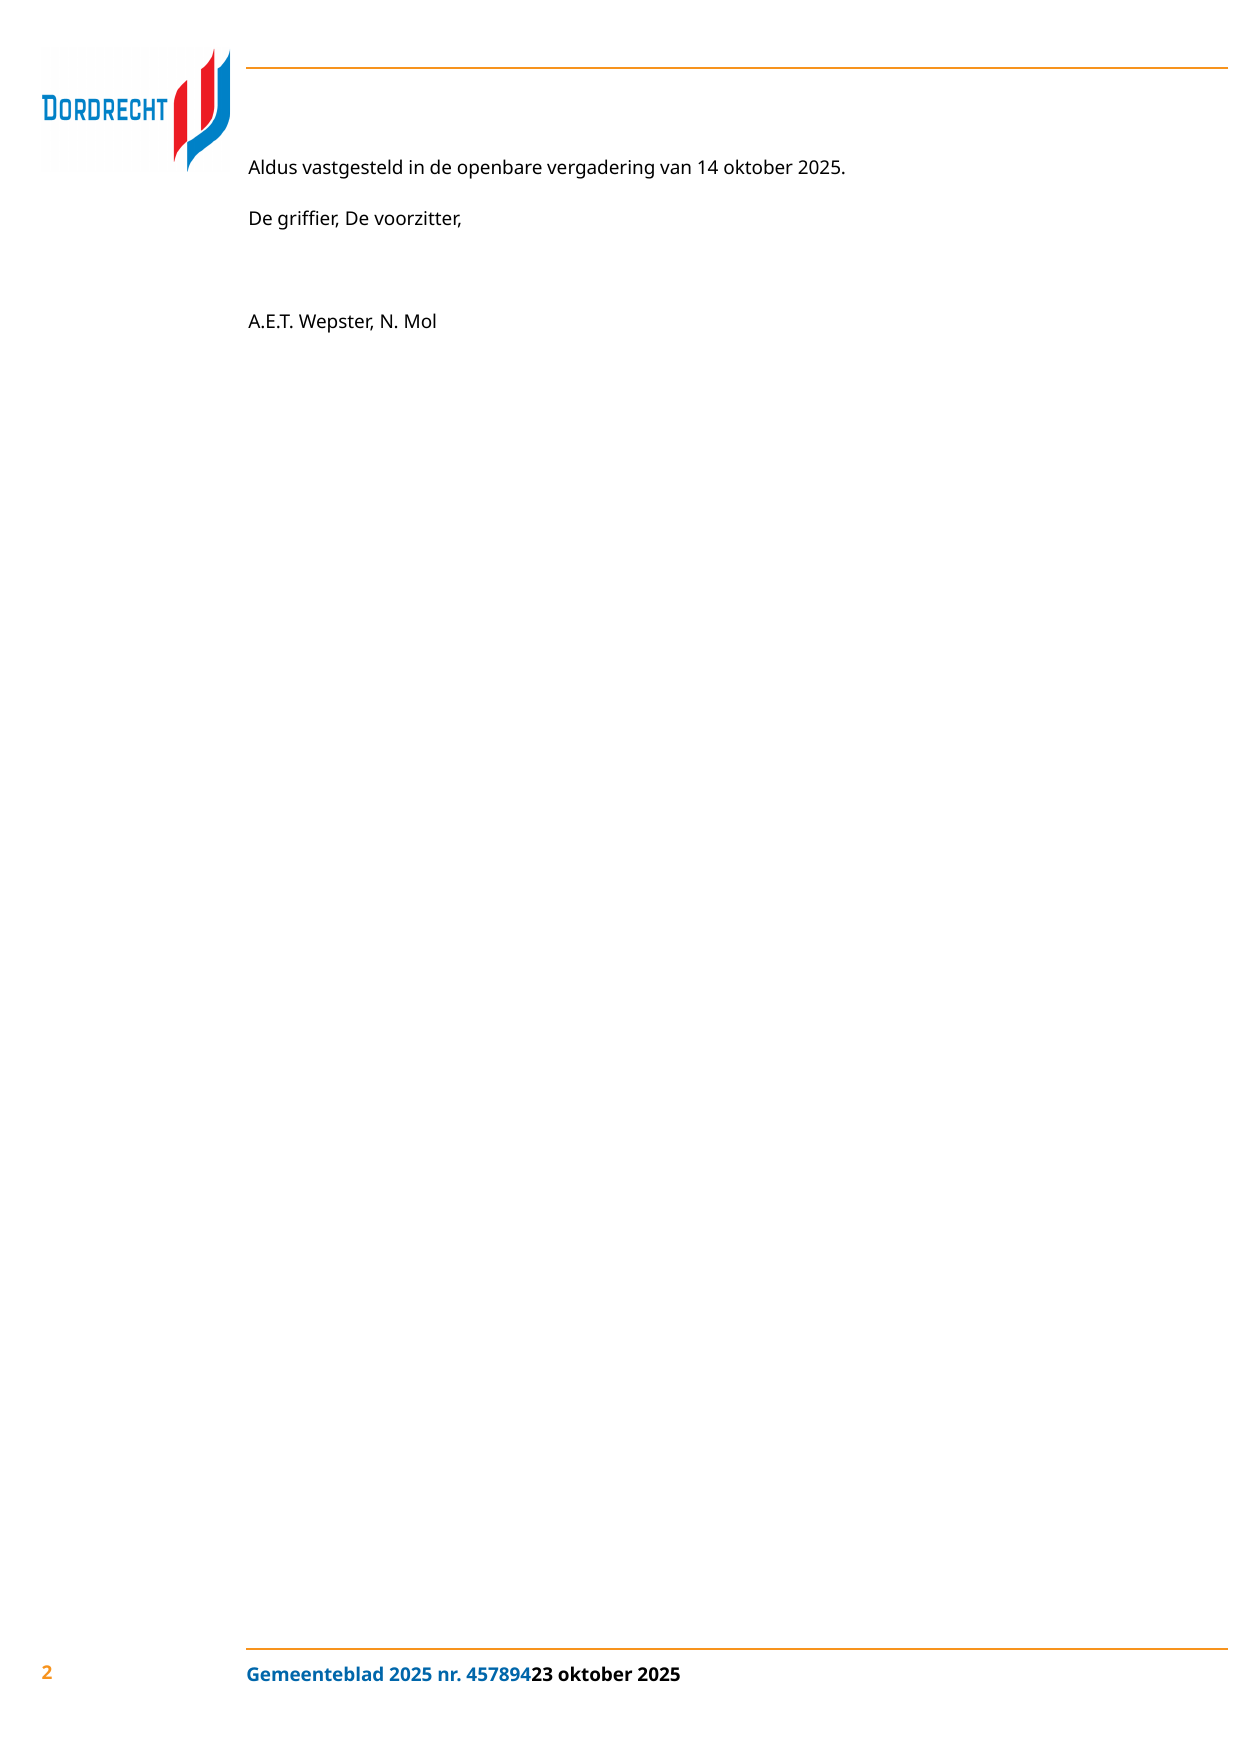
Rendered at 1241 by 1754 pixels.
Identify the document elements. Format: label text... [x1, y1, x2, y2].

picture [41, 47, 231, 172]
text Aldus vastgesteld in de openbare vergadering van 14 oktober 2025. [248, 154, 1152, 180]
text De griffier, De voorzitter, [248, 205, 1152, 231]
text A.E.T. Wepster, N. Mol [248, 308, 1152, 334]
